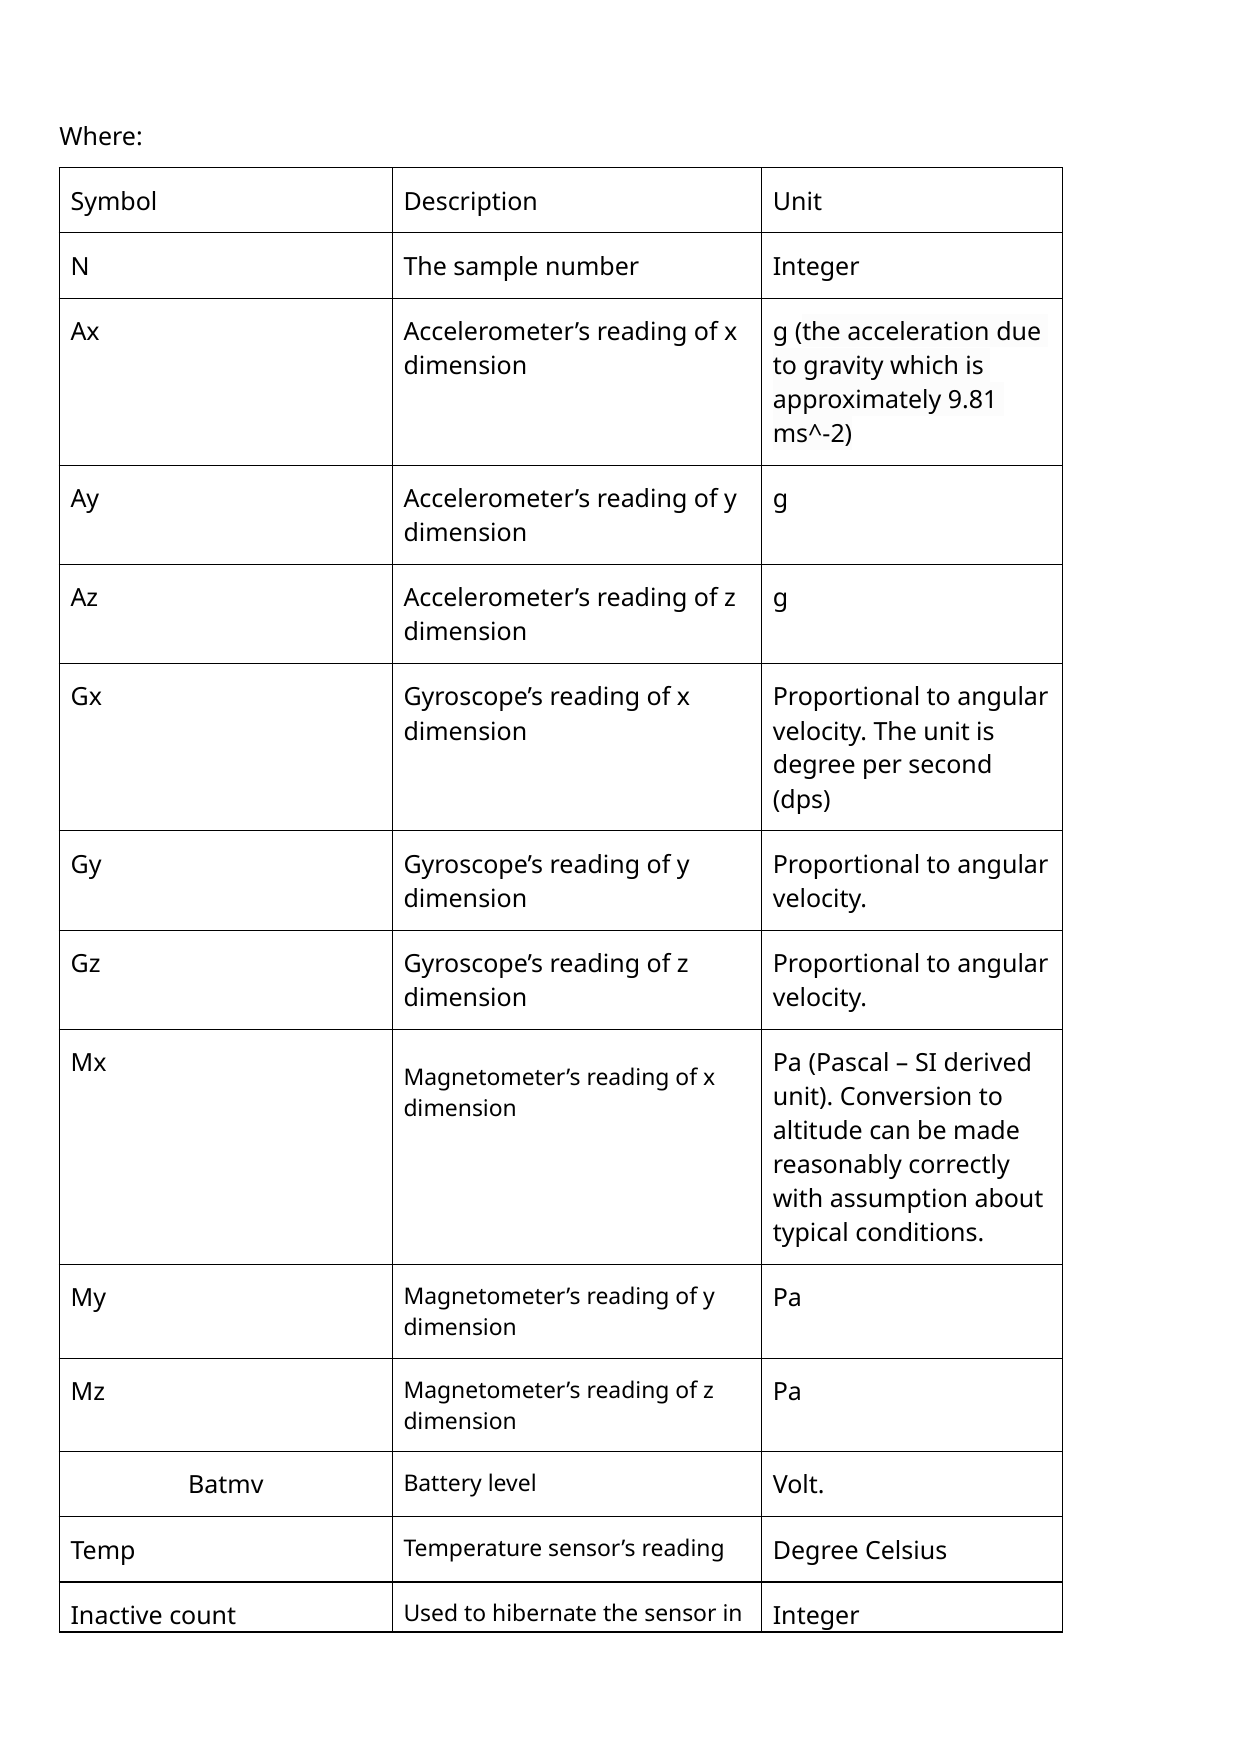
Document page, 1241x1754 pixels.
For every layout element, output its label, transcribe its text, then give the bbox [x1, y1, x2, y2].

table_header Unit [762, 168, 1062, 232]
table_cell g [762, 565, 1062, 663]
text Where: [59, 118, 1181, 152]
table_cell Used to hibernate the sensor in [393, 1583, 761, 1631]
table_cell Pa [762, 1359, 1062, 1451]
table_cell Proportional to angular velocity. [762, 831, 1062, 929]
table_cell Temperature sensor’s reading [393, 1517, 761, 1581]
table_cell Proportional to angular velocity. [762, 931, 1062, 1029]
table_cell N [60, 233, 392, 297]
table_cell Accelerometer’s reading of x dimension [393, 299, 761, 465]
table_cell Accelerometer’s reading of y dimension [393, 466, 761, 564]
table_cell Gyroscope’s reading of y dimension [393, 831, 761, 929]
table_cell Gyroscope’s reading of x dimension [393, 664, 761, 830]
table_cell Proportional to angular velocity. The unit is degree per second (dps) [762, 664, 1062, 830]
table_cell Gx [60, 664, 392, 830]
table_cell Accelerometer’s reading of z dimension [393, 565, 761, 663]
table_cell Mz [60, 1359, 392, 1451]
table_cell Gz [60, 931, 392, 1029]
table_cell g [762, 466, 1062, 564]
table_cell g (the acceleration due to gravity which is approximately 9.81 ms^-2) [762, 299, 1062, 465]
table_cell Temp [60, 1517, 392, 1581]
table_cell Degree Celsius [762, 1517, 1062, 1581]
table_header Description [393, 168, 761, 232]
table_cell Inactive count [60, 1583, 392, 1631]
table_cell The sample number [393, 233, 761, 297]
table_cell Gy [60, 831, 392, 929]
table_cell Pa [762, 1265, 1062, 1358]
table_cell My [60, 1265, 392, 1358]
table_cell Volt. [762, 1452, 1062, 1516]
table_cell Magnetometer’s reading of x dimension [393, 1030, 761, 1264]
table_cell Gyroscope’s reading of z dimension [393, 931, 761, 1029]
table_cell Magnetometer’s reading of z dimension [393, 1359, 761, 1451]
table_cell Pa (Pascal – SI derived unit). Conversion to altitude can be made reasonably correctly with assumption about typical conditions. [762, 1030, 1062, 1264]
table_cell Mx [60, 1030, 392, 1264]
table_cell Batmv [60, 1452, 392, 1516]
table_cell Magnetometer’s reading of y dimension [393, 1265, 761, 1358]
table_header Symbol [60, 168, 392, 232]
table_cell Battery level [393, 1452, 761, 1516]
table_cell Integer [762, 233, 1062, 297]
table_cell Az [60, 565, 392, 663]
table_cell Integer [762, 1583, 1062, 1631]
table_cell Ax [60, 299, 392, 465]
table_cell Ay [60, 466, 392, 564]
